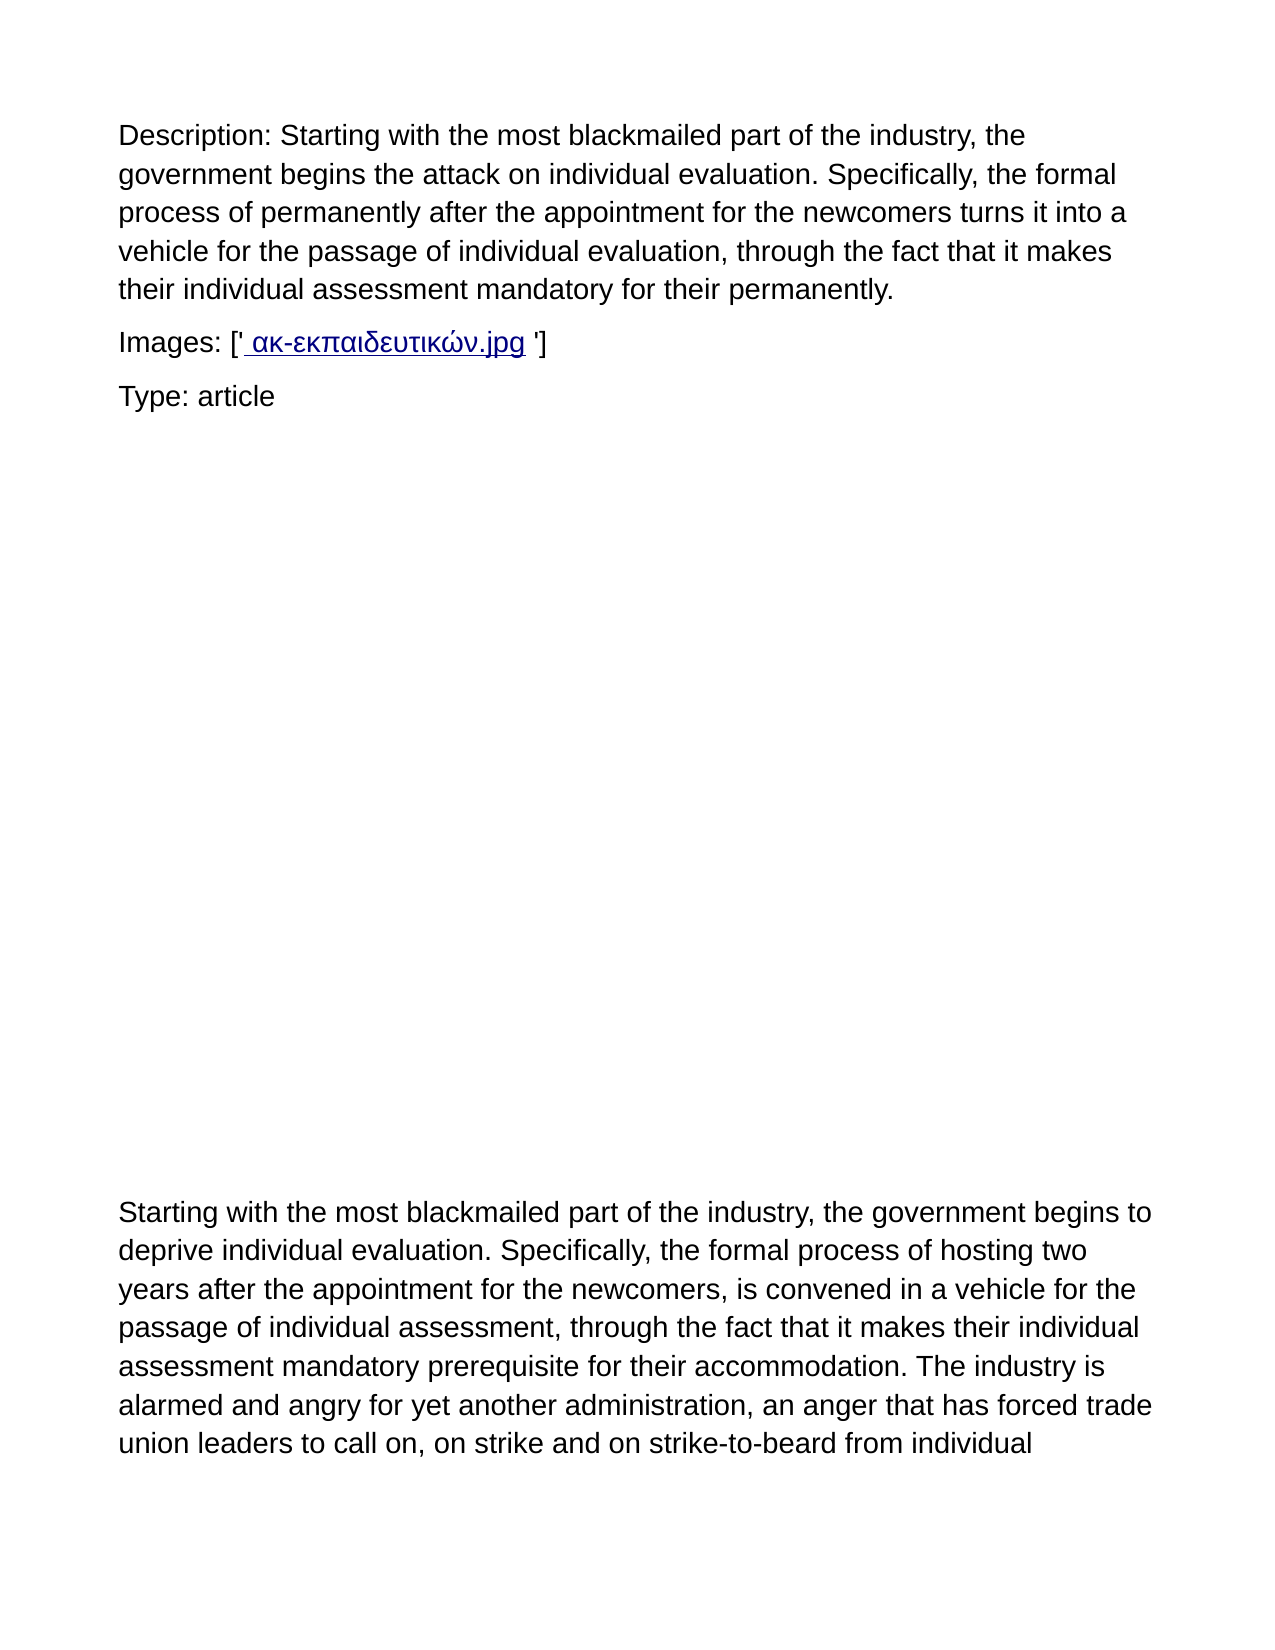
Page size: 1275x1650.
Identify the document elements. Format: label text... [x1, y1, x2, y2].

text Description: Starting with the most blackmailed part of the industry, the government begins the attack on individual evaluation. Specifically, the formal process of permanently after the appointment for the newcomers turns it into a vehicle for the passage of individual evaluation, through the fact that it makes their individual assessment mandatory for their permanently. [118, 118, 1157, 306]
text Type: article [118, 378, 1157, 412]
text Starting with the most blackmailed part of the industry, the government begins to deprive individual evaluation. Specifically, the formal process of hosting two years after the appointment for the newcomers, is convened in a vehicle for the passage of individual assessment, through the fact that it makes their individual assessment mandatory prerequisite for their accommodation. The industry is alarmed and angry for yet another administration, an anger that has forced trade union leaders to call on, on strike and on strike-to-beard from individual [118, 432, 1157, 1459]
text Images: [' ακ-εκπαιδευτικών.jpg '] [118, 325, 1157, 359]
